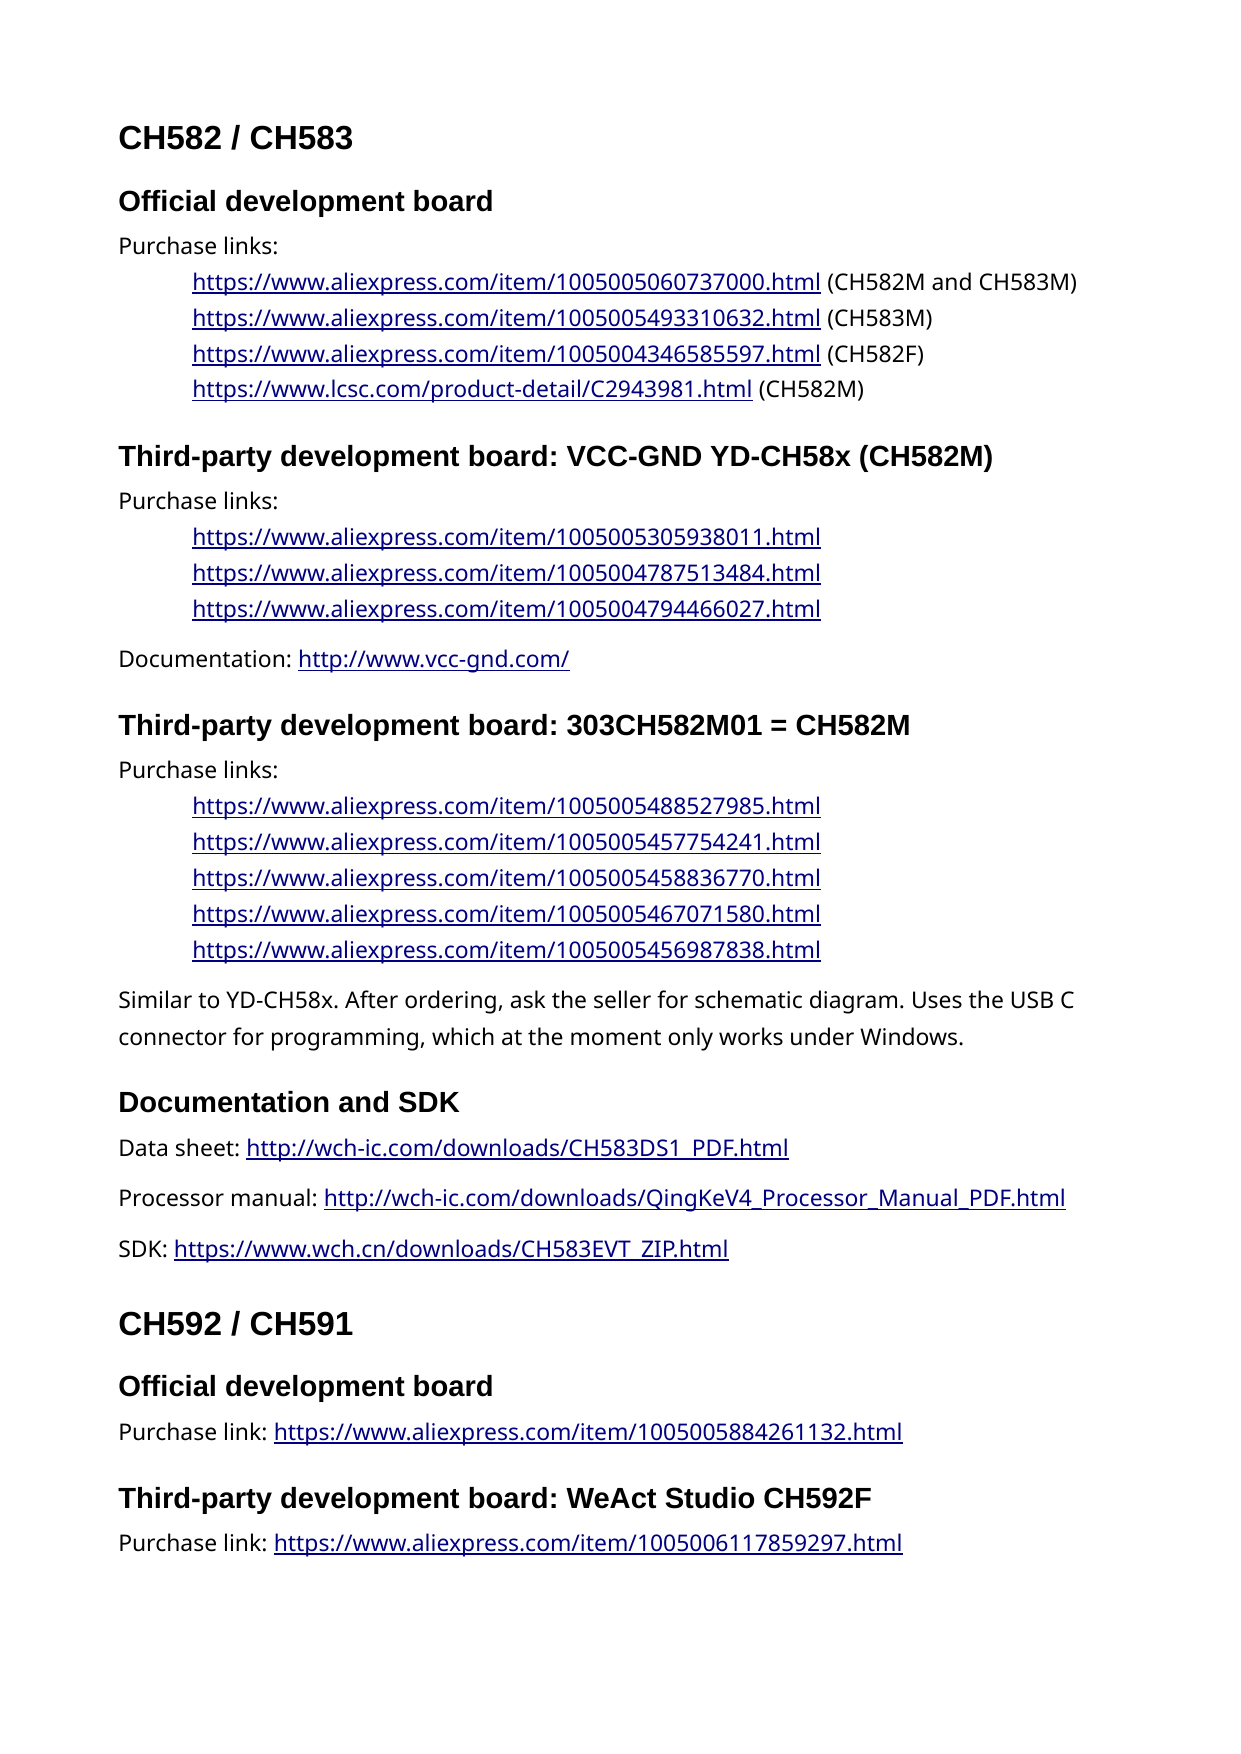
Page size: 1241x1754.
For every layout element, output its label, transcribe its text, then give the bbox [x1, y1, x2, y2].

text https://www.aliexpress.com/item/1005005060737000.html (CH582M and CH583M) [192, 266, 1122, 297]
text Purchase links: [118, 230, 1122, 261]
text Data sheet: http://wch-ic.com/downloads/CH583DS1_PDF.html [118, 1132, 1122, 1163]
text https://www.aliexpress.com/item/1005005456987838.html [192, 934, 1122, 965]
text https://www.aliexpress.com/item/1005005457754241.html [192, 826, 1122, 857]
text https://www.aliexpress.com/item/1005004346585597.html (CH582F) [192, 337, 1122, 369]
subtitle Official development board [118, 184, 1122, 217]
subtitle Documentation and SDK [118, 1086, 1122, 1119]
text https://www.aliexpress.com/item/1005005493310632.html (CH583M) [192, 302, 1122, 333]
text https://www.aliexpress.com/item/1005005458836770.html [192, 862, 1122, 893]
text Purchase link: https://www.aliexpress.com/item/1005005884261132.html [118, 1416, 1122, 1447]
text https://www.aliexpress.com/item/1005004794466027.html [192, 593, 1122, 624]
subtitle Official development board [118, 1369, 1122, 1403]
text https://www.aliexpress.com/item/1005005305938011.html [192, 521, 1122, 552]
text Similar to YD-CH58x. After ordering, ask the seller for schematic diagram. Uses the USB C connector for programming, which at the moment only works under Windows. [118, 984, 1122, 1052]
text https://www.lcsc.com/product-detail/C2943981.html (CH582M) [192, 373, 1122, 405]
subtitle Third-party development board: 303CH582M01 = CH582M [118, 708, 1122, 742]
text https://www.aliexpress.com/item/1005005488527985.html [192, 790, 1122, 821]
text Purchase link: https://www.aliexpress.com/item/1005006117859297.html [118, 1527, 1122, 1558]
text Purchase links: [118, 754, 1122, 786]
subtitle CH582 / CH583 [118, 118, 1122, 157]
text https://www.aliexpress.com/item/1005005467071580.html [192, 898, 1122, 929]
subtitle Third-party development board: WeAct Studio CH592F [118, 1481, 1122, 1514]
text Processor manual: http://wch-ic.com/downloads/QingKeV4_Processor_Manual_PDF.html [118, 1182, 1122, 1213]
text SDK: https://www.wch.cn/downloads/CH583EVT_ZIP.html [118, 1233, 1122, 1264]
text Purchase links: [118, 485, 1122, 516]
subtitle Third-party development board: VCC-GND YD-CH58x (CH582M) [118, 439, 1122, 472]
text Documentation: http://www.vcc-gnd.com/ [118, 643, 1122, 674]
subtitle CH592 / CH591 [118, 1304, 1122, 1342]
text https://www.aliexpress.com/item/1005004787513484.html [192, 557, 1122, 588]
